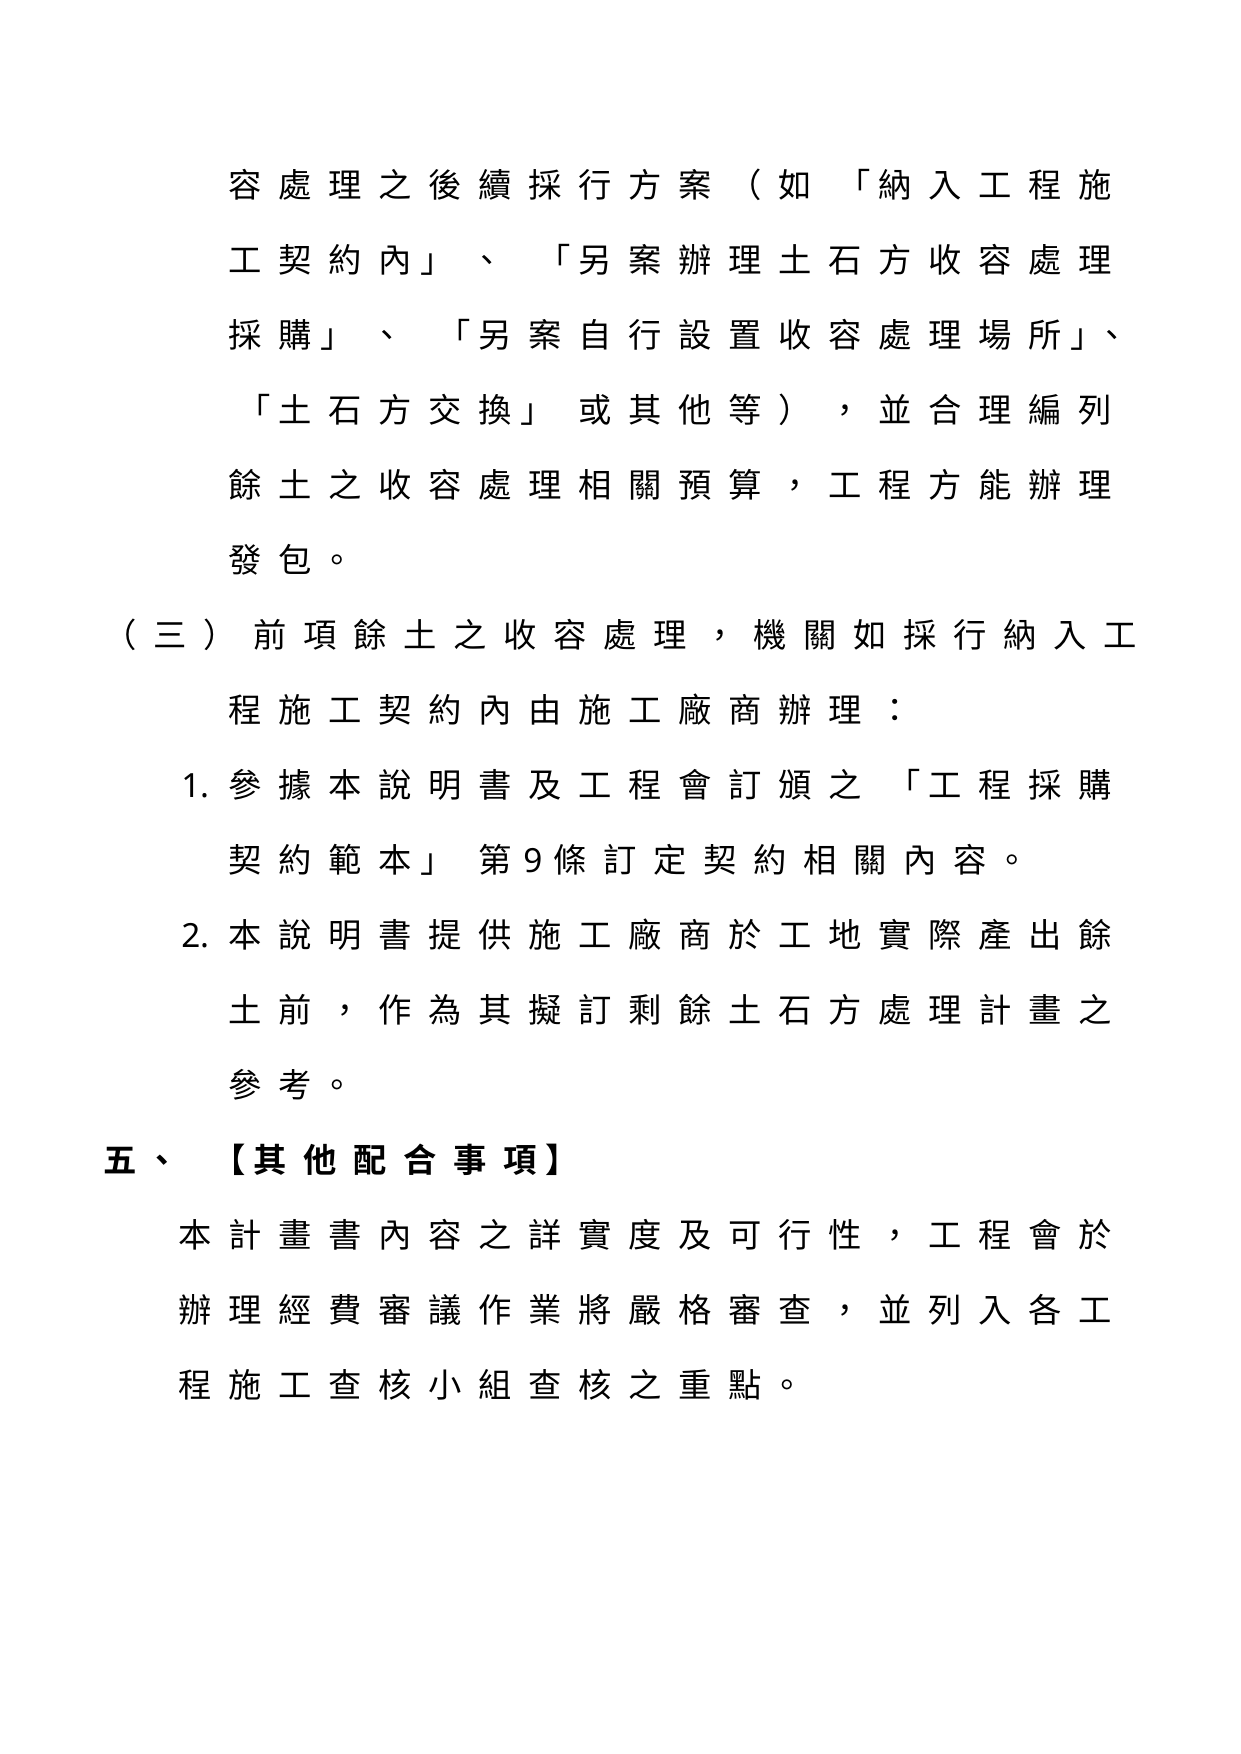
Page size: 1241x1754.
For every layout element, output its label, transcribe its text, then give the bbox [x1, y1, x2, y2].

text 容處理之後續採行方案（如「納入工程施工契約內」、「另案辦理土石方收容處理採購」、「另案自行設置收容處理場所」、「土石方交換」或其他等），並合理編列餘土之收容處理相關預算，工程方能辦理發包。 [95, 146, 1145, 596]
text 五、【其他配合事項】 [95, 1121, 1145, 1196]
text （三）前項餘土之收容處理，機關如採行納入工程施工契約內由施工廠商辦理： [95, 596, 1145, 746]
text 2.本說明書提供施工廠商於工地實際產出餘土前，作為其擬訂剩餘土石方處理計畫之參考。 [170, 896, 1145, 1121]
text 本計畫書內容之詳實度及可行性，工程會於辦理經費審議作業將嚴格審查，並列入各工程施工查核小組查核之重點。 [170, 1196, 1142, 1421]
text 1.參據本說明書及工程會訂頒之「工程採購契約範本」第9條訂定契約相關內容。 [170, 746, 1145, 896]
